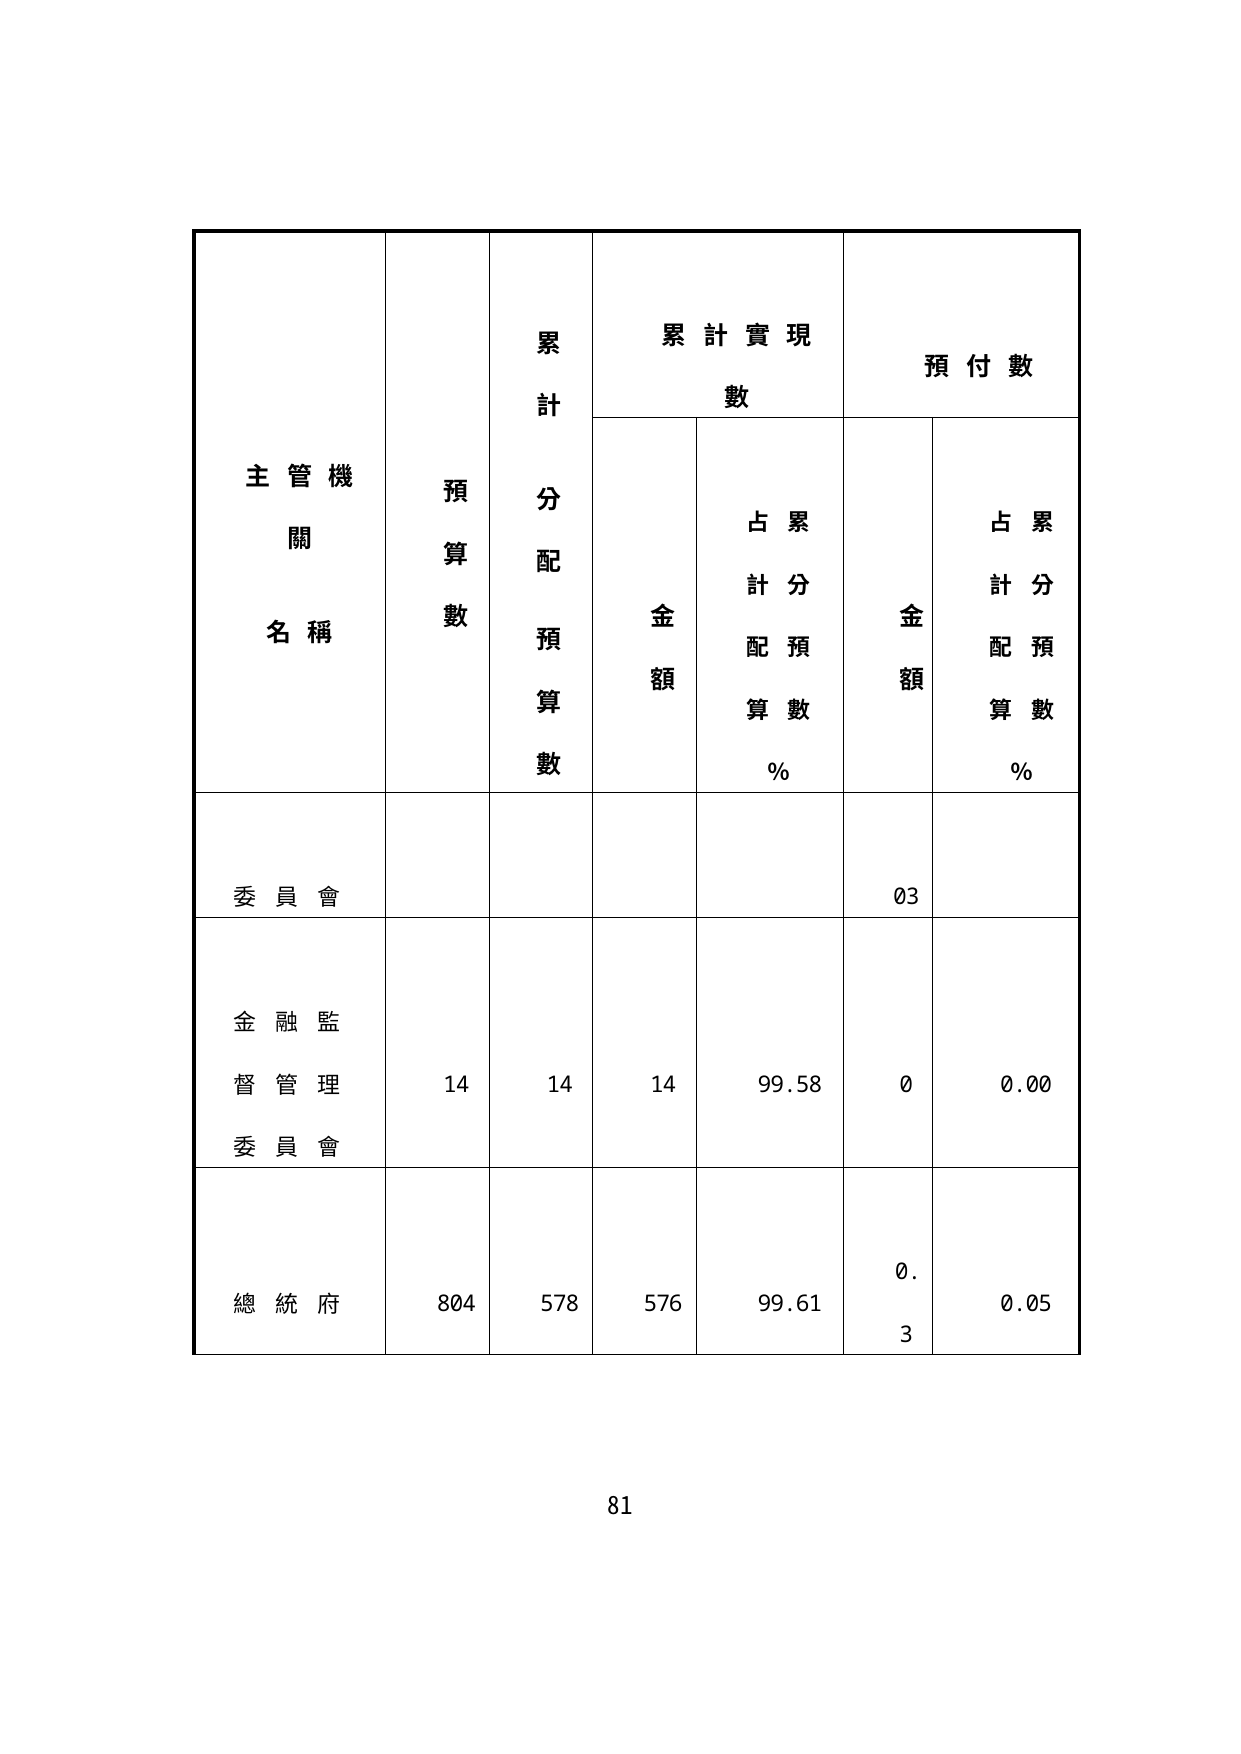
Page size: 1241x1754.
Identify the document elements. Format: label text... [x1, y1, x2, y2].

table_header 主管機關 名稱 [196, 233, 385, 792]
table_cell 804 [386, 1168, 489, 1354]
table_header 累計 分配 預算數 [490, 233, 592, 792]
table_cell 金額 [593, 418, 696, 792]
table_cell 0.3 [844, 1168, 932, 1354]
table_cell 0.05 [933, 1168, 1078, 1354]
table_cell 14 [593, 918, 696, 1167]
table_cell 576 [593, 1168, 696, 1354]
table_cell 金額 [844, 418, 932, 792]
table_header 預算數 [386, 233, 489, 792]
table_header 累計實現數 [593, 233, 843, 417]
table_cell [593, 793, 696, 917]
table_cell 578 [490, 1168, 592, 1354]
table_cell 0 [844, 918, 932, 1167]
table_cell 03 [844, 793, 932, 917]
table_cell 總統府 [196, 1168, 385, 1354]
table_cell 占累計分配預算數％ [697, 418, 843, 792]
table_cell 委員會 [196, 793, 385, 917]
table_cell [697, 793, 843, 917]
table_cell 占累計分配預算數％ [933, 418, 1078, 792]
table_cell [490, 793, 592, 917]
table_cell 金融監督管理委員會 [196, 918, 385, 1167]
table_cell 99.61 [697, 1168, 843, 1354]
table_cell 99.58 [697, 918, 843, 1167]
table_cell [386, 793, 489, 917]
table_cell 14 [490, 918, 592, 1167]
table_cell 14 [386, 918, 489, 1167]
table_cell [933, 793, 1078, 917]
table_header 預付數 [844, 233, 1078, 417]
table_cell 0.00 [933, 918, 1078, 1167]
